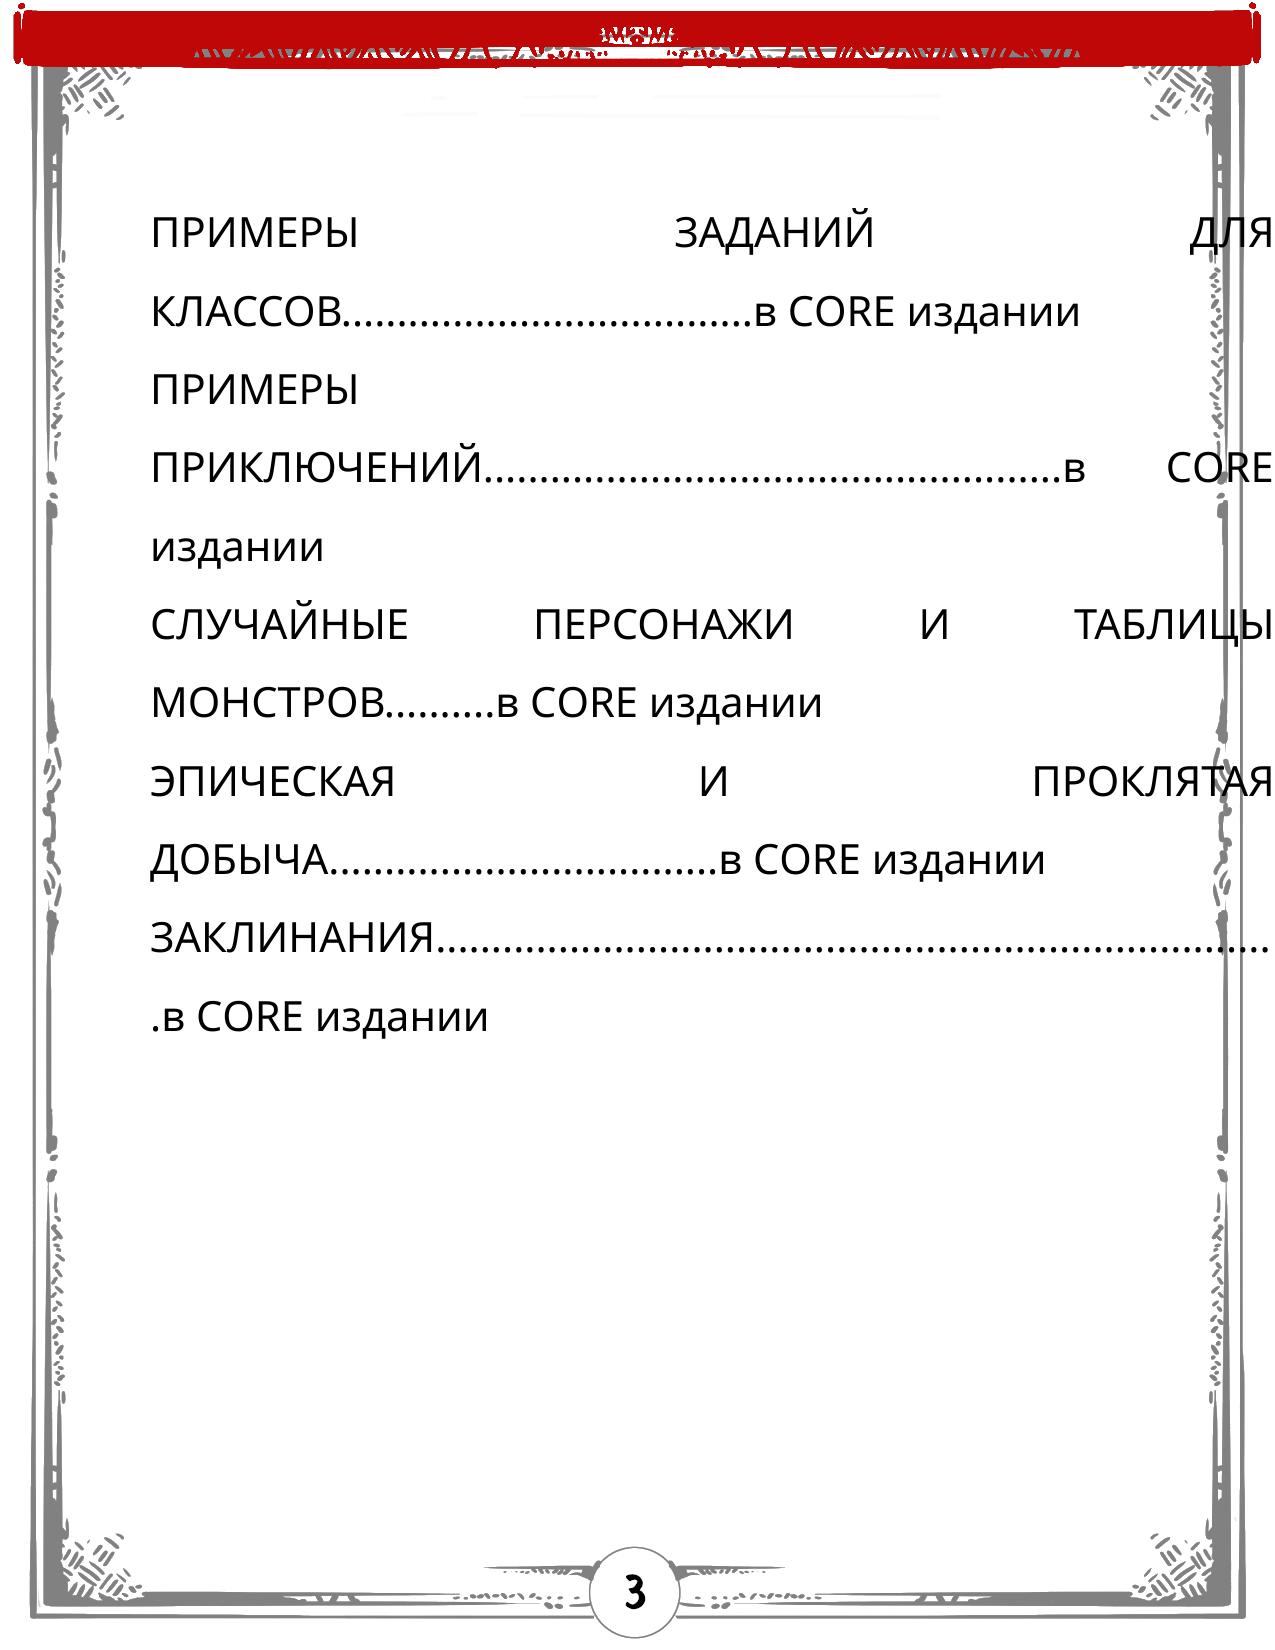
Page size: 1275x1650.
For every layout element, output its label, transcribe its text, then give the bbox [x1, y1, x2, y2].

text ПРИМЕРЫ ПРИКЛЮЧЕНИЙ....................................................в CОRE издании [150, 360, 1275, 573]
picture [0, 0, 1275, 1647]
text ЭПИЧЕСКАЯ И ПРОКЛЯТАЯ ДОБЫЧА...................................в CОRE издании [150, 751, 1275, 886]
text СЛУЧАЙНЫЕ ПЕРСОНАЖИ И ТАБЛИЦЫ МОНСТРОВ..........в CОRE издании [150, 595, 1275, 730]
text ЗАКЛИНАНИЯ............................................................................в CОRE издании [150, 908, 1275, 1043]
text ПРИМЕРЫ ЗАДАНИЙ ДЛЯ КЛАССОВ.....................................в CОRE издании [150, 203, 1275, 338]
